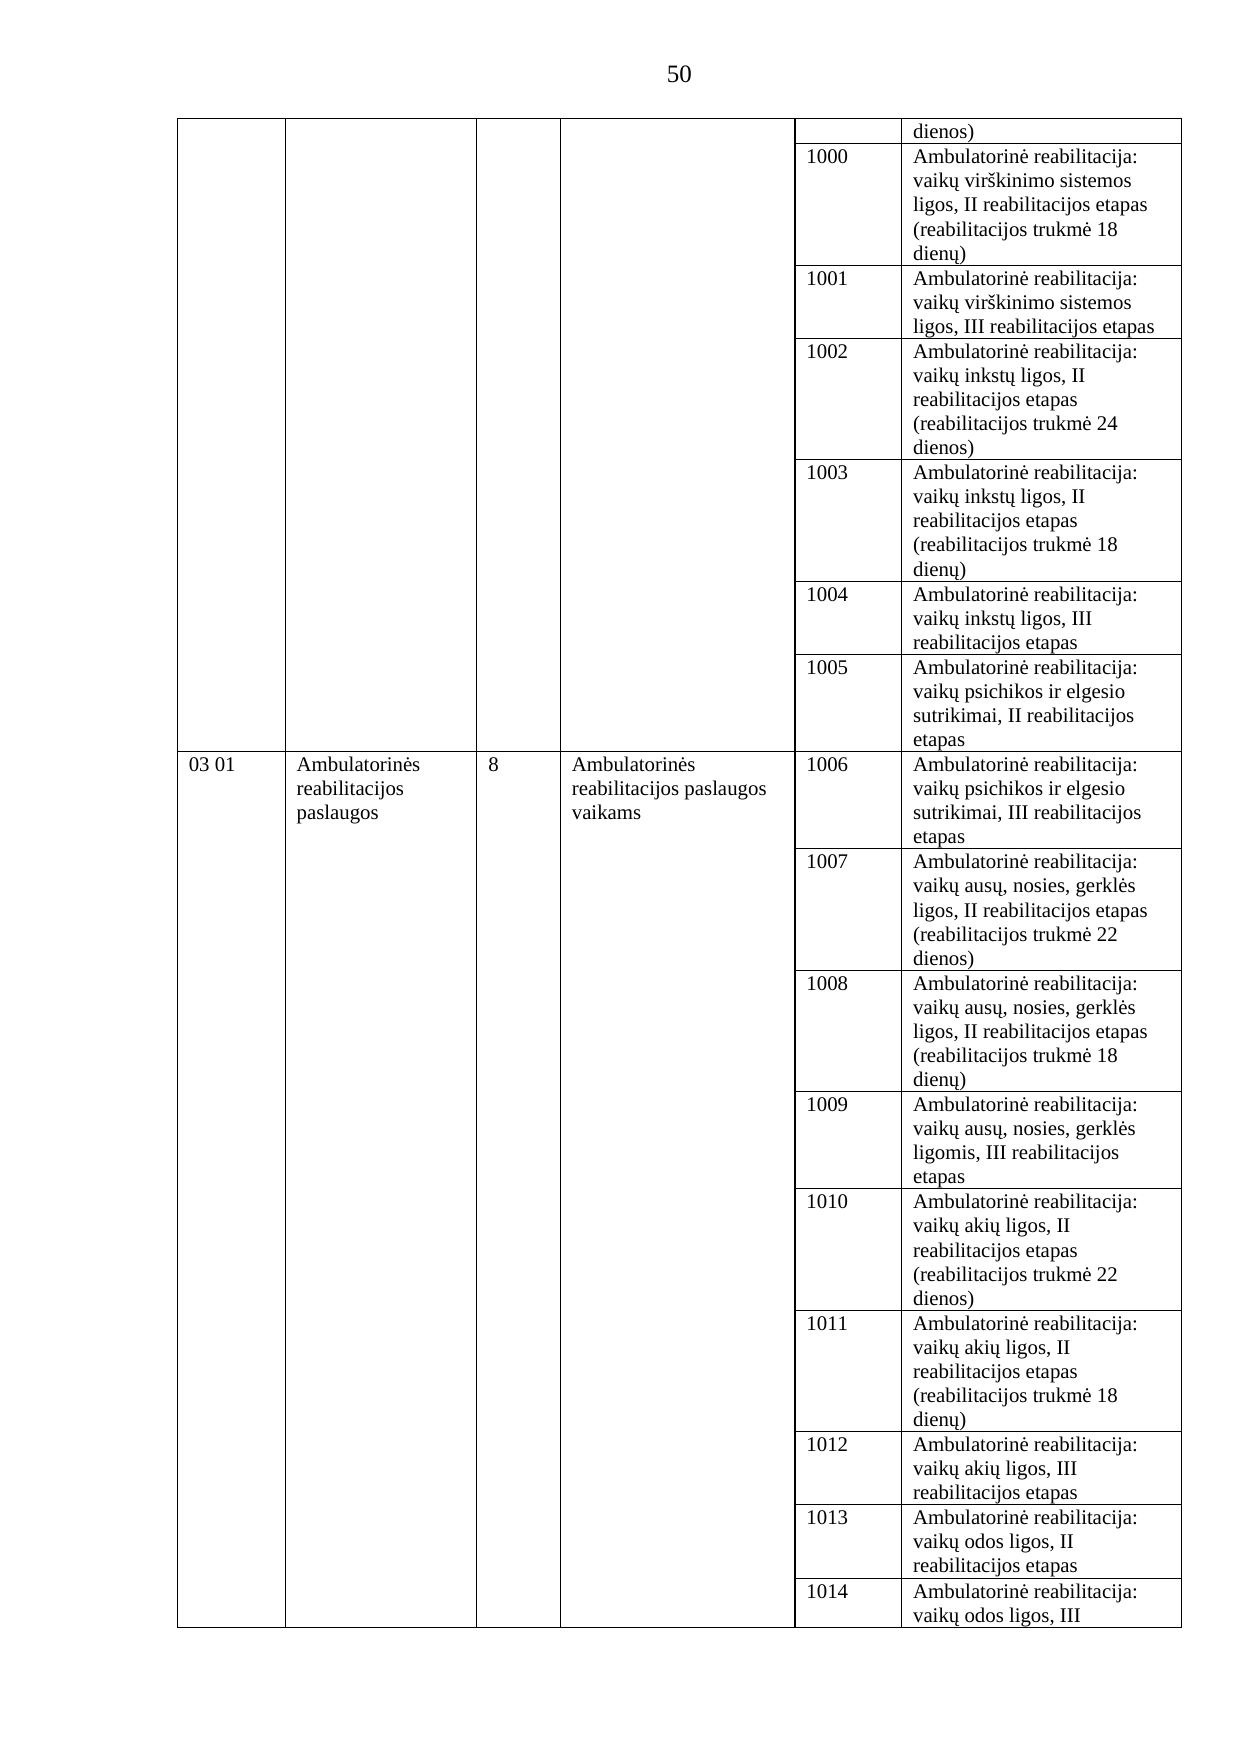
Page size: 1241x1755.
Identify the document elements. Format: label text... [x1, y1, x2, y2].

table_cell Ambulatorinė reabilitacija: vaikų akių ligos, II reabilitacijos etapas (reabilitacijos trukmė 22 dienos) [902, 1189, 1181, 1310]
table_cell Ambulatorinė reabilitacija: vaikų inkstų ligos, III reabilitacijos etapas [902, 582, 1181, 654]
table_cell 1005 [796, 655, 901, 751]
table_cell Ambulatorinė reabilitacija: vaikų odos ligos, II reabilitacijos etapas [902, 1505, 1181, 1577]
table_cell [561, 119, 794, 751]
table_cell 1009 [796, 1092, 901, 1188]
table_cell 1004 [796, 582, 901, 654]
table_cell 03 01 [178, 752, 285, 1627]
table_cell Ambulatorinė reabilitacija: vaikų virškinimo sistemos ligos, III reabilitacijos etapas [902, 266, 1181, 338]
table_cell 1010 [796, 1189, 901, 1310]
table_cell 1011 [796, 1311, 901, 1431]
table_cell 1000 [796, 144, 901, 264]
table_cell [796, 119, 901, 143]
table_cell 1013 [796, 1505, 901, 1577]
table_cell Ambulatorinė reabilitacija: vaikų akių ligos, III reabilitacijos etapas [902, 1432, 1181, 1504]
table_cell Ambulatorinė reabilitacija: vaikų inkstų ligos, II reabilitacijos etapas (reabilitacijos trukmė 18 dienų) [902, 460, 1181, 581]
table_cell [178, 119, 285, 751]
table_cell 1002 [796, 339, 901, 459]
table_cell Ambulatorinė reabilitacija: vaikų virškinimo sistemos ligos, II reabilitacijos etapas (reabilitacijos trukmė 18 dienų) [902, 144, 1181, 264]
table_cell 8 [477, 752, 560, 1627]
table_cell Ambulatorinė reabilitacija: vaikų ausų, nosies, gerklės ligos, II reabilitacijos etapas (reabilitacijos trukmė 22 dienos) [902, 849, 1181, 970]
table_cell 1012 [796, 1432, 901, 1504]
table_cell 1008 [796, 971, 901, 1091]
table_cell Ambulatorinė reabilitacija: vaikų inkstų ligos, II reabilitacijos etapas (reabilitacijos trukmė 24 dienos) [902, 339, 1181, 459]
table_cell 1003 [796, 460, 901, 581]
table_cell Ambulatorinė reabilitacija: vaikų psichikos ir elgesio sutrikimai, III reabilitacijos etapas [902, 752, 1181, 848]
table_cell Ambulatorinės reabilitacijos paslaugos vaikams [561, 752, 794, 1627]
table_cell Ambulatorinė reabilitacija: vaikų ausų, nosies, gerklės ligomis, III reabilitacijos etapas [902, 1092, 1181, 1188]
table_cell 1014 [796, 1579, 901, 1627]
table_cell 1007 [796, 849, 901, 970]
table_cell Ambulatorinė reabilitacija: vaikų psichikos ir elgesio sutrikimai, II reabilitacijos etapas [902, 655, 1181, 751]
table_cell Ambulatorinė reabilitacija: vaikų odos ligos, III [902, 1579, 1181, 1627]
table_cell 1006 [796, 752, 901, 848]
table_cell Ambulatorinė reabilitacija: vaikų akių ligos, II reabilitacijos etapas (reabilitacijos trukmė 18 dienų) [902, 1311, 1181, 1431]
table_cell [477, 119, 560, 751]
table_cell 1001 [796, 266, 901, 338]
table_cell Ambulatorinės reabilitacijos paslaugos [286, 752, 476, 1627]
table_cell Ambulatorinė reabilitacija: vaikų ausų, nosies, gerklės ligos, II reabilitacijos etapas (reabilitacijos trukmė 18 dienų) [902, 971, 1181, 1091]
table_cell [286, 119, 476, 751]
table_cell dienos) [902, 119, 1181, 143]
